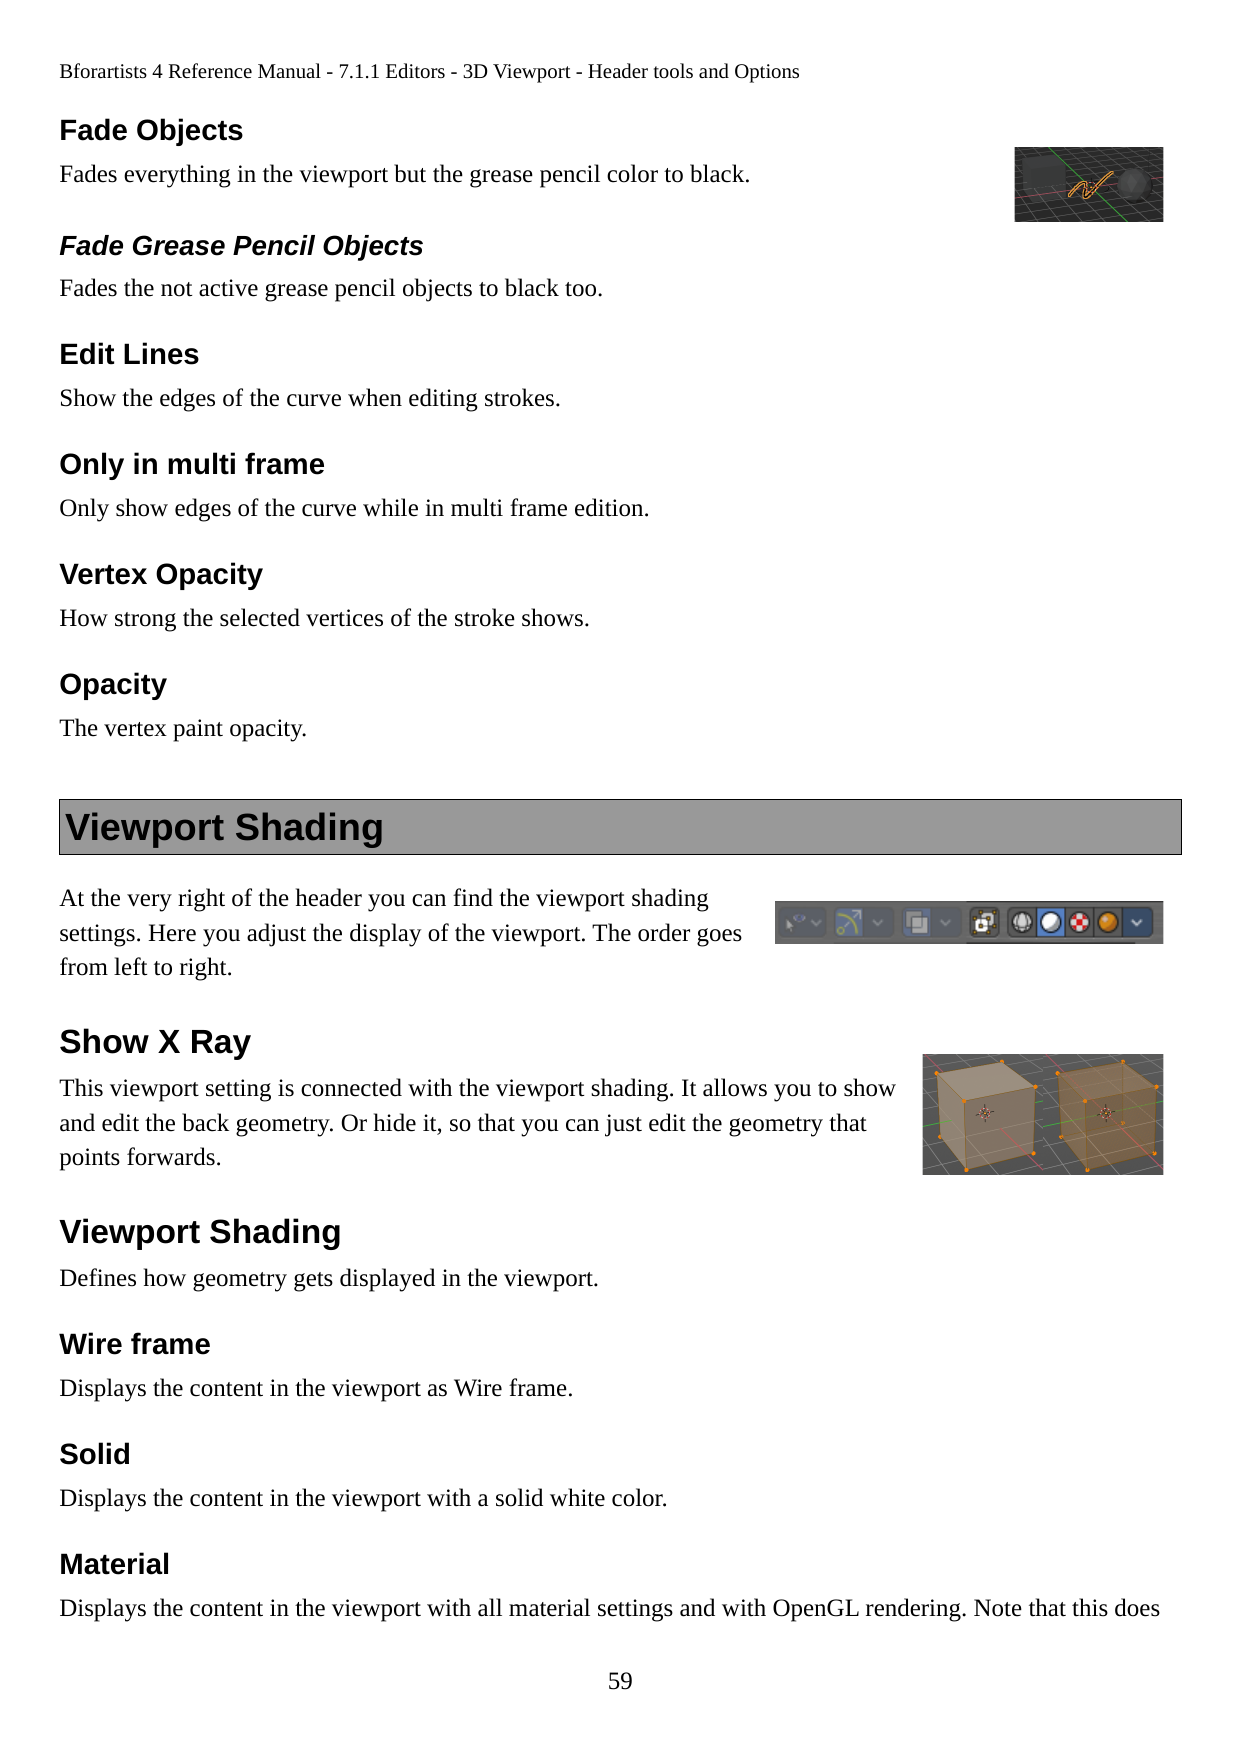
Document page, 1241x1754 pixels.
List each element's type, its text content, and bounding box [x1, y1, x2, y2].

subtitle Edit Lines [59, 337, 1181, 371]
text Displays the content in the viewport as Wire frame. [59, 1373, 1181, 1402]
text Displays the content in the viewport with a solid white color. [59, 1483, 1181, 1512]
subtitle Vertex Opacity [59, 557, 1181, 590]
picture [922, 1054, 1164, 1175]
text How strong the selected vertices of the stroke shows. [59, 603, 1181, 632]
text Displays the content in the viewport with all material settings and with OpenGL rendering. Note that this does [59, 1593, 1181, 1622]
text This viewport setting is connected with the viewport shading. It allows you to show and edit the back geometry. Or hide it, so that you can just edit the geometry that points forwards. [59, 1073, 922, 1171]
text Only show edges of the curve while in multi frame edition. [59, 493, 1181, 522]
picture [1014, 147, 1164, 222]
text At the very right of the header you can find the viewport shading settings. Here you adjust the display of the viewport. The order goes from left to right. [59, 883, 1181, 981]
subtitle Fade Grease Pencil Objects [59, 229, 1181, 261]
subtitle Show X Ray [59, 1022, 1181, 1061]
text The vertex paint opacity. [59, 713, 1181, 742]
subtitle Solid [59, 1437, 1181, 1470]
picture [775, 901, 1164, 944]
subtitle Only in multi frame [59, 447, 1181, 481]
text Show the edges of the curve when editing strokes. [59, 383, 1181, 412]
subtitle Fade Objects [59, 113, 1181, 146]
subtitle Opacity [59, 667, 1181, 700]
text Fades the not active grease pencil objects to black too. [59, 273, 1181, 302]
subtitle Material [59, 1547, 1181, 1580]
text Defines how geometry gets displayed in the viewport. [59, 1263, 1181, 1292]
text Fades everything in the viewport but the grease pencil color to black. [59, 159, 1014, 188]
subtitle Viewport Shading [59, 1212, 1181, 1251]
subtitle Wire frame [59, 1327, 1181, 1361]
table_header Viewport Shading [60, 800, 1181, 854]
